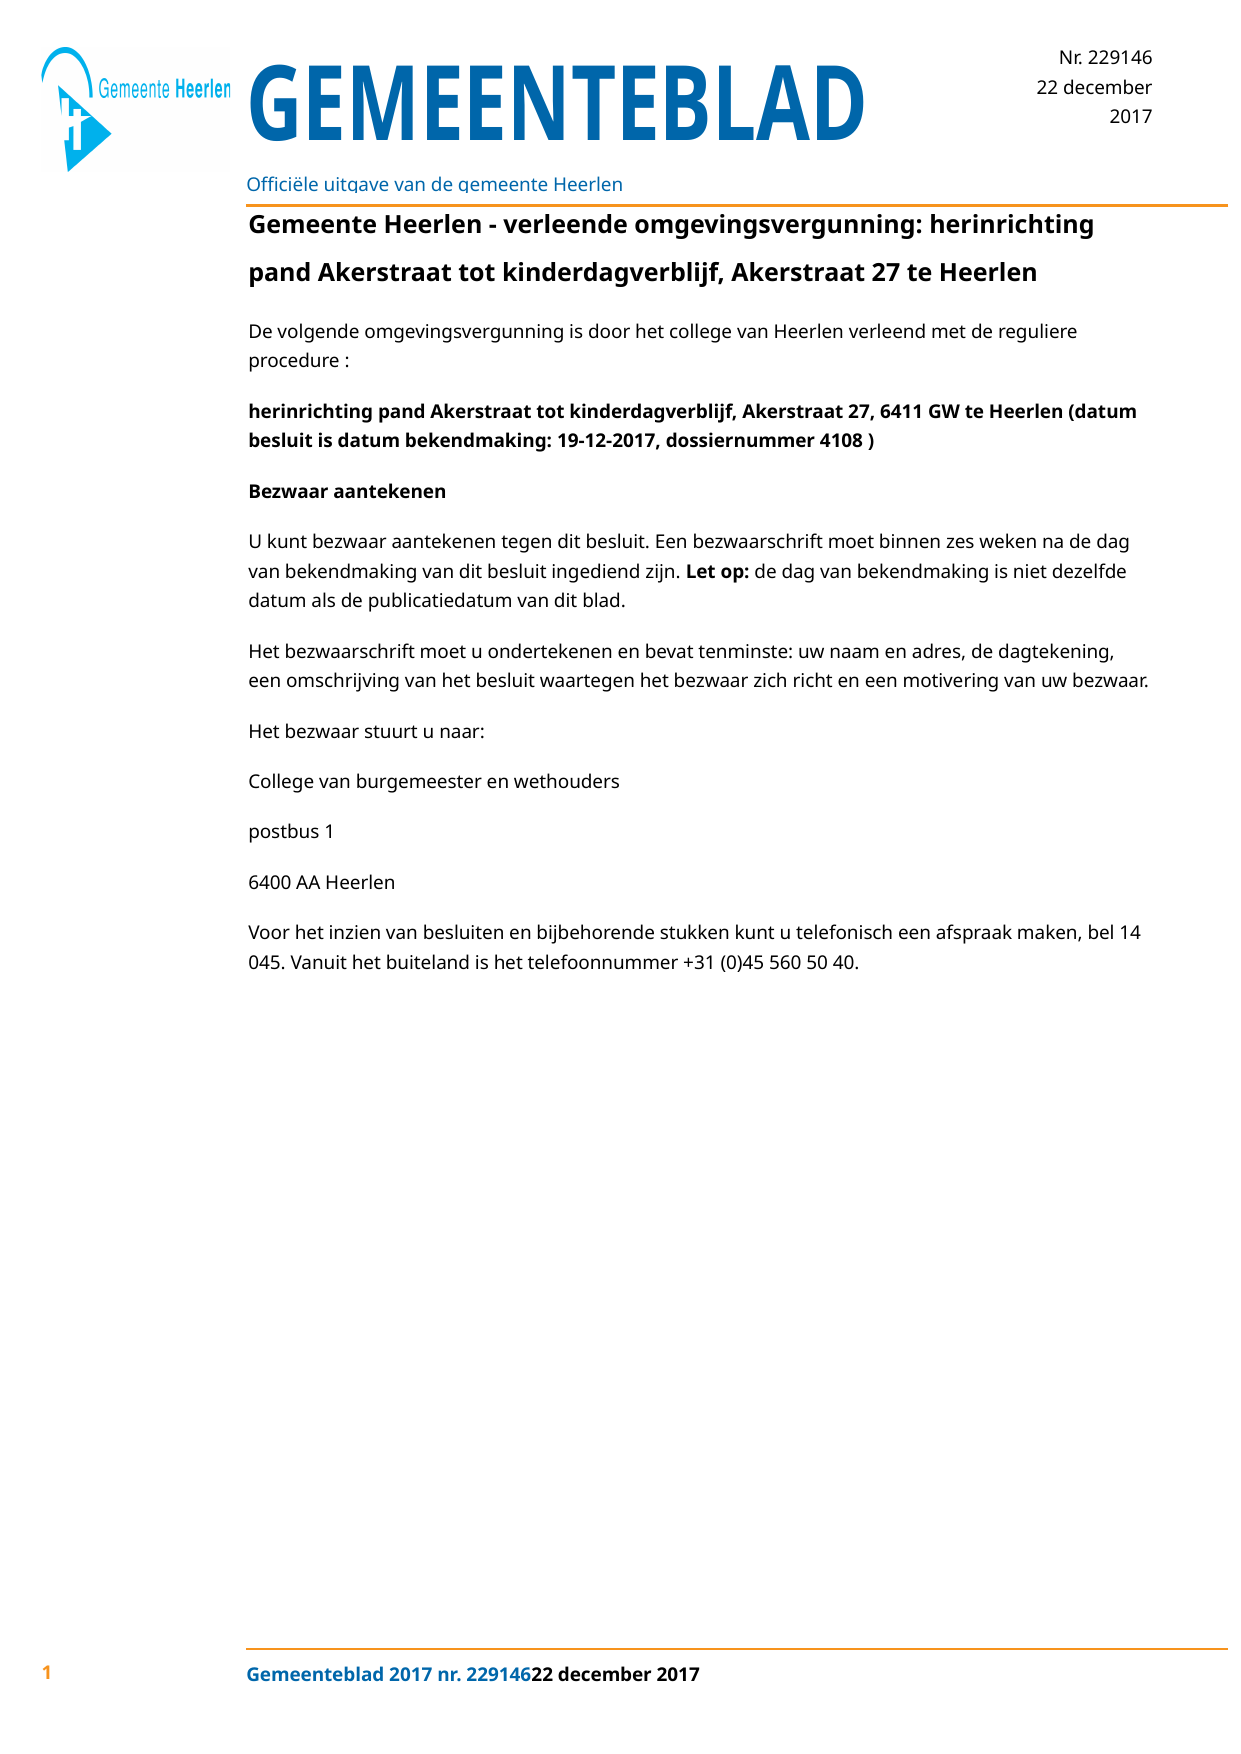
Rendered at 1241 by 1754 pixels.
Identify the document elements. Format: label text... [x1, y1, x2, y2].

text College van burgemeester en wethouders [248, 768, 1152, 794]
text Gemeente Heerlen - verleende omgevingsvergunning: herinrichting pand Akerstraat tot kinderdagverblijf, Akerstraat 27 te Heerlen [248, 207, 1152, 288]
text Het bezwaarschrift moet u ondertekenen en bevat tenminste: uw naam en adres, de dagtekening, een omschrijving van het besluit waartegen het bezwaar zich richt en een motivering van uw bezwaar. [248, 638, 1152, 693]
text Het bezwaar stuurt u naar: [248, 718, 1152, 744]
text Voor het inzien van besluiten en bijbehorende stukken kunt u telefonisch een afspraak maken, bel 14 045. Vanuit het buiteland is het telefoonnummer +31 (0)45 560 50 40. [248, 919, 1152, 975]
text 6400 AA Heerlen [248, 869, 1152, 895]
picture [41, 47, 231, 172]
text postbus 1 [248, 819, 1152, 844]
text herinrichting pand Akerstraat tot kinderdagverblijf, Akerstraat 27, 6411 GW te Heerlen (datum besluit is datum bekendmaking: 19-12-2017, dossiernummer 4108 ) [248, 398, 1152, 453]
text Bezwaar aantekenen [248, 478, 1152, 504]
picture [41, 47, 58, 70]
text U kunt bezwaar aantekenen tegen dit besluit. Een bezwaarschrift moet binnen zes weken na de dag van bekendmaking van dit besluit ingediend zijn. Let op: de dag van bekendmaking is niet dezelfde datum als de publicatiedatum van dit blad. [248, 528, 1152, 613]
text De volgende omgevingsvergunning is door het college van Heerlen verleend met de reguliere procedure : [248, 318, 1152, 373]
